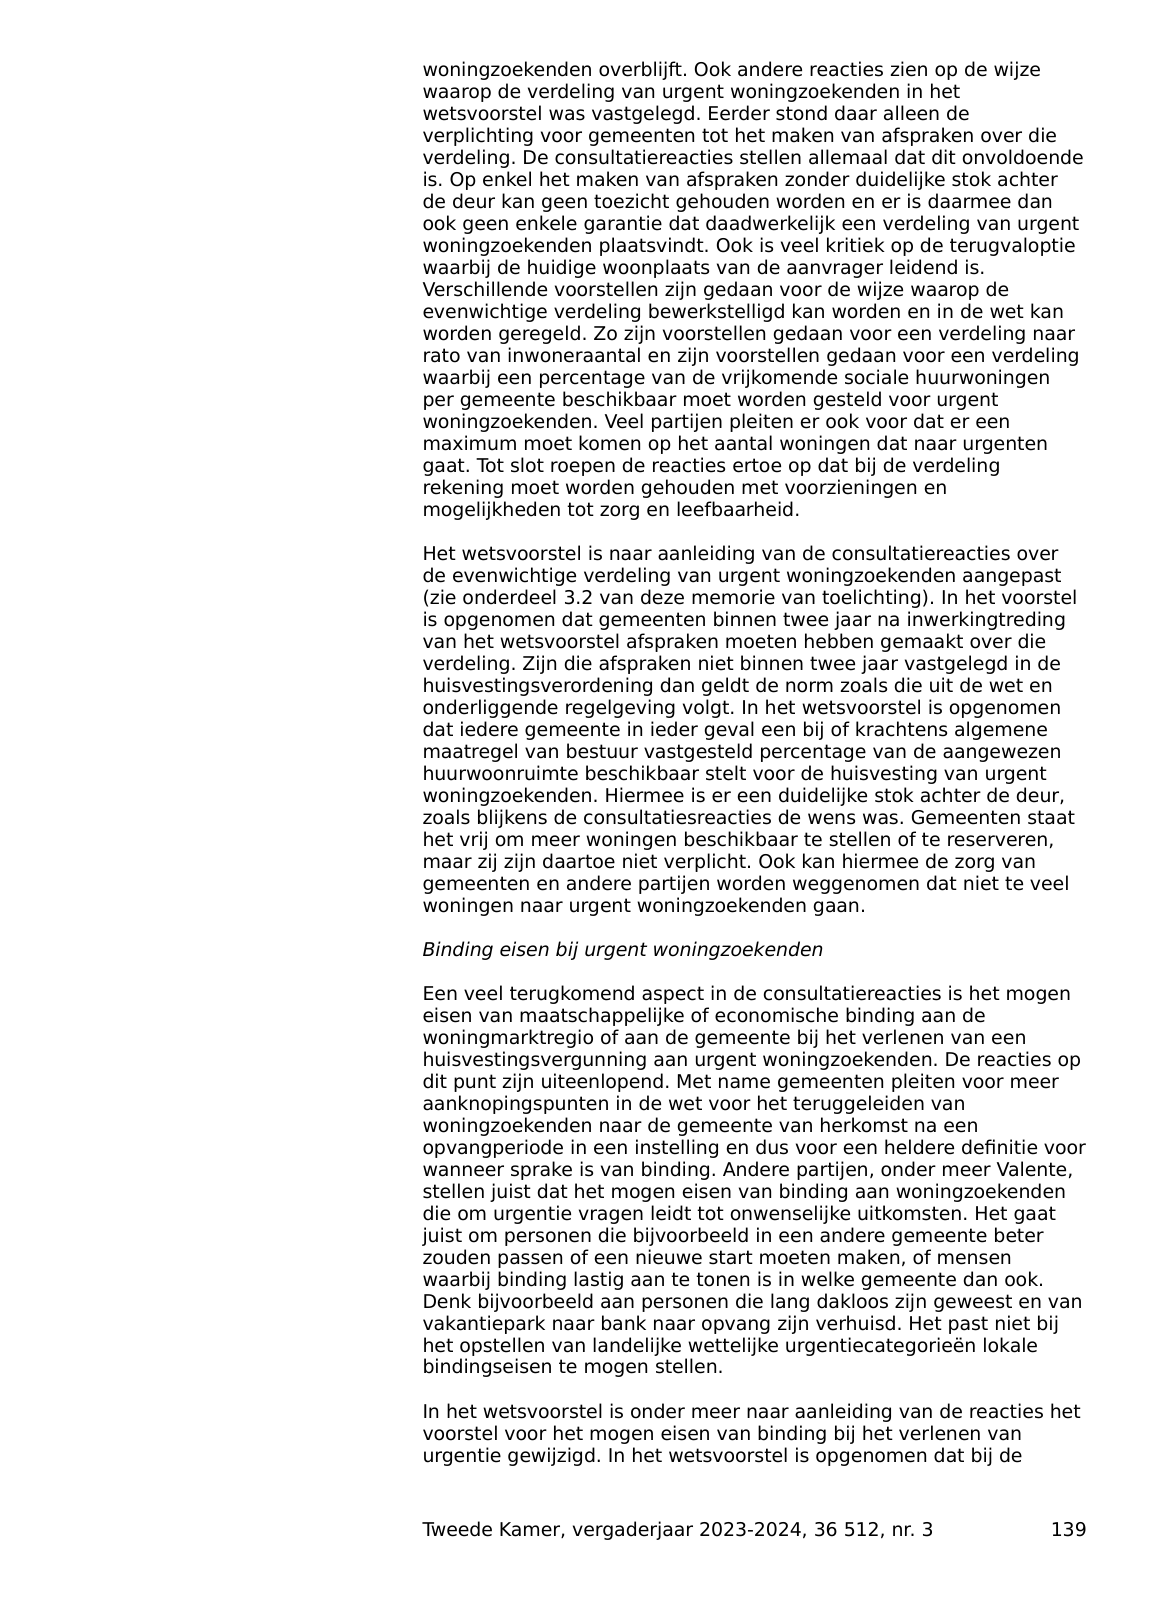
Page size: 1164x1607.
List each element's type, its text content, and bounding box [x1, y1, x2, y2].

text In het wetsvoorstel is onder meer naar aanleiding van de reacties het voorstel voor het mogen eisen van binding bij het verlenen van urgentie gewijzigd. In het wetsvoorstel is opgenomen dat bij de [422, 1401, 1087, 1467]
text woningzoekenden overblijft. Ook andere reacties zien op de wijze waarop de verdeling van urgent woningzoekenden in het wetsvoorstel was vastgelegd. Eerder stond daar alleen de verplichting voor gemeenten tot het maken van afspraken over die verdeling. De consultatiereacties stellen allemaal dat dit onvoldoende is. Op enkel het maken van afspraken zonder duidelijke stok achter de deur kan geen toezicht gehouden worden en er is daarmee dan ook geen enkele garantie dat daadwerkelijk een verdeling van urgent woningzoekenden plaatsvindt. Ook is veel kritiek op de terugvaloptie waarbij de huidige woonplaats van de aanvrager leidend is. Verschillende voorstellen zijn gedaan voor de wijze waarop de evenwichtige verdeling bewerkstelligd kan worden en in de wet kan worden geregeld. Zo zijn voorstellen gedaan voor een verdeling naar rato van inwoneraantal en zijn voorstellen gedaan voor een verdeling waarbij een percentage van de vrijkomende sociale huurwoningen per gemeente beschikbaar moet worden gesteld voor urgent woningzoekenden. Veel partijen pleiten er ook voor dat er een maximum moet komen op het aantal woningen dat naar urgenten gaat. Tot slot roepen de reacties ertoe op dat bij de verdeling rekening moet worden gehouden met voorzieningen en mogelijkheden tot zorg en leefbaarheid. [422, 59, 1087, 521]
text Een veel terugkomend aspect in de consultatiereacties is het mogen eisen van maatschappelijke of economische binding aan de woningmarktregio of aan de gemeente bij het verlenen van een huisvestingsvergunning aan urgent woningzoekenden. De reacties op dit punt zijn uiteenlopend. Met name gemeenten pleiten voor meer aanknopingspunten in de wet voor het teruggeleiden van woningzoekenden naar de gemeente van herkomst na een opvangperiode in een instelling en dus voor een heldere definitie voor wanneer sprake is van binding. Andere partijen, onder meer Valente, stellen juist dat het mogen eisen van binding aan woningzoekenden die om urgentie vragen leidt tot onwenselijke uitkomsten. Het gaat juist om personen die bijvoorbeeld in een andere gemeente beter zouden passen of een nieuwe start moeten maken, of mensen waarbij binding lastig aan te tonen is in welke gemeente dan ook. Denk bijvoorbeeld aan personen die lang dakloos zijn geweest en van vakantiepark naar bank naar opvang zijn verhuisd. Het past niet bij het opstellen van landelijke wettelijke urgentiecategorieën lokale bindingseisen te mogen stellen. [422, 983, 1087, 1378]
text Het wetsvoorstel is naar aanleiding van de consultatiereacties over de evenwichtige verdeling van urgent woningzoekenden aangepast (zie onderdeel 3.2 van deze memorie van toelichting). In het voorstel is opgenomen dat gemeenten binnen twee jaar na inwerkingtreding van het wetsvoorstel afspraken moeten hebben gemaakt over die verdeling. Zijn die afspraken niet binnen twee jaar vastgelegd in de huisvestingsverordening dan geldt de norm zoals die uit de wet en onderliggende regelgeving volgt. In het wetsvoorstel is opgenomen dat iedere gemeente in ieder geval een bij of krachtens algemene maatregel van bestuur vastgesteld percentage van de aangewezen huurwoonruimte beschikbaar stelt voor de huisvesting van urgent woningzoekenden. Hiermee is er een duidelijke stok achter de deur, zoals blijkens de consultatiesreacties de wens was. Gemeenten staat het vrij om meer woningen beschikbaar te stellen of te reserveren, maar zij zijn daartoe niet verplicht. Ook kan hiermee de zorg van gemeenten en andere partijen worden weggenomen dat niet te veel woningen naar urgent woningzoekenden gaan. [422, 543, 1087, 916]
subtitle Binding eisen bij urgent woningzoekenden [422, 939, 1087, 961]
